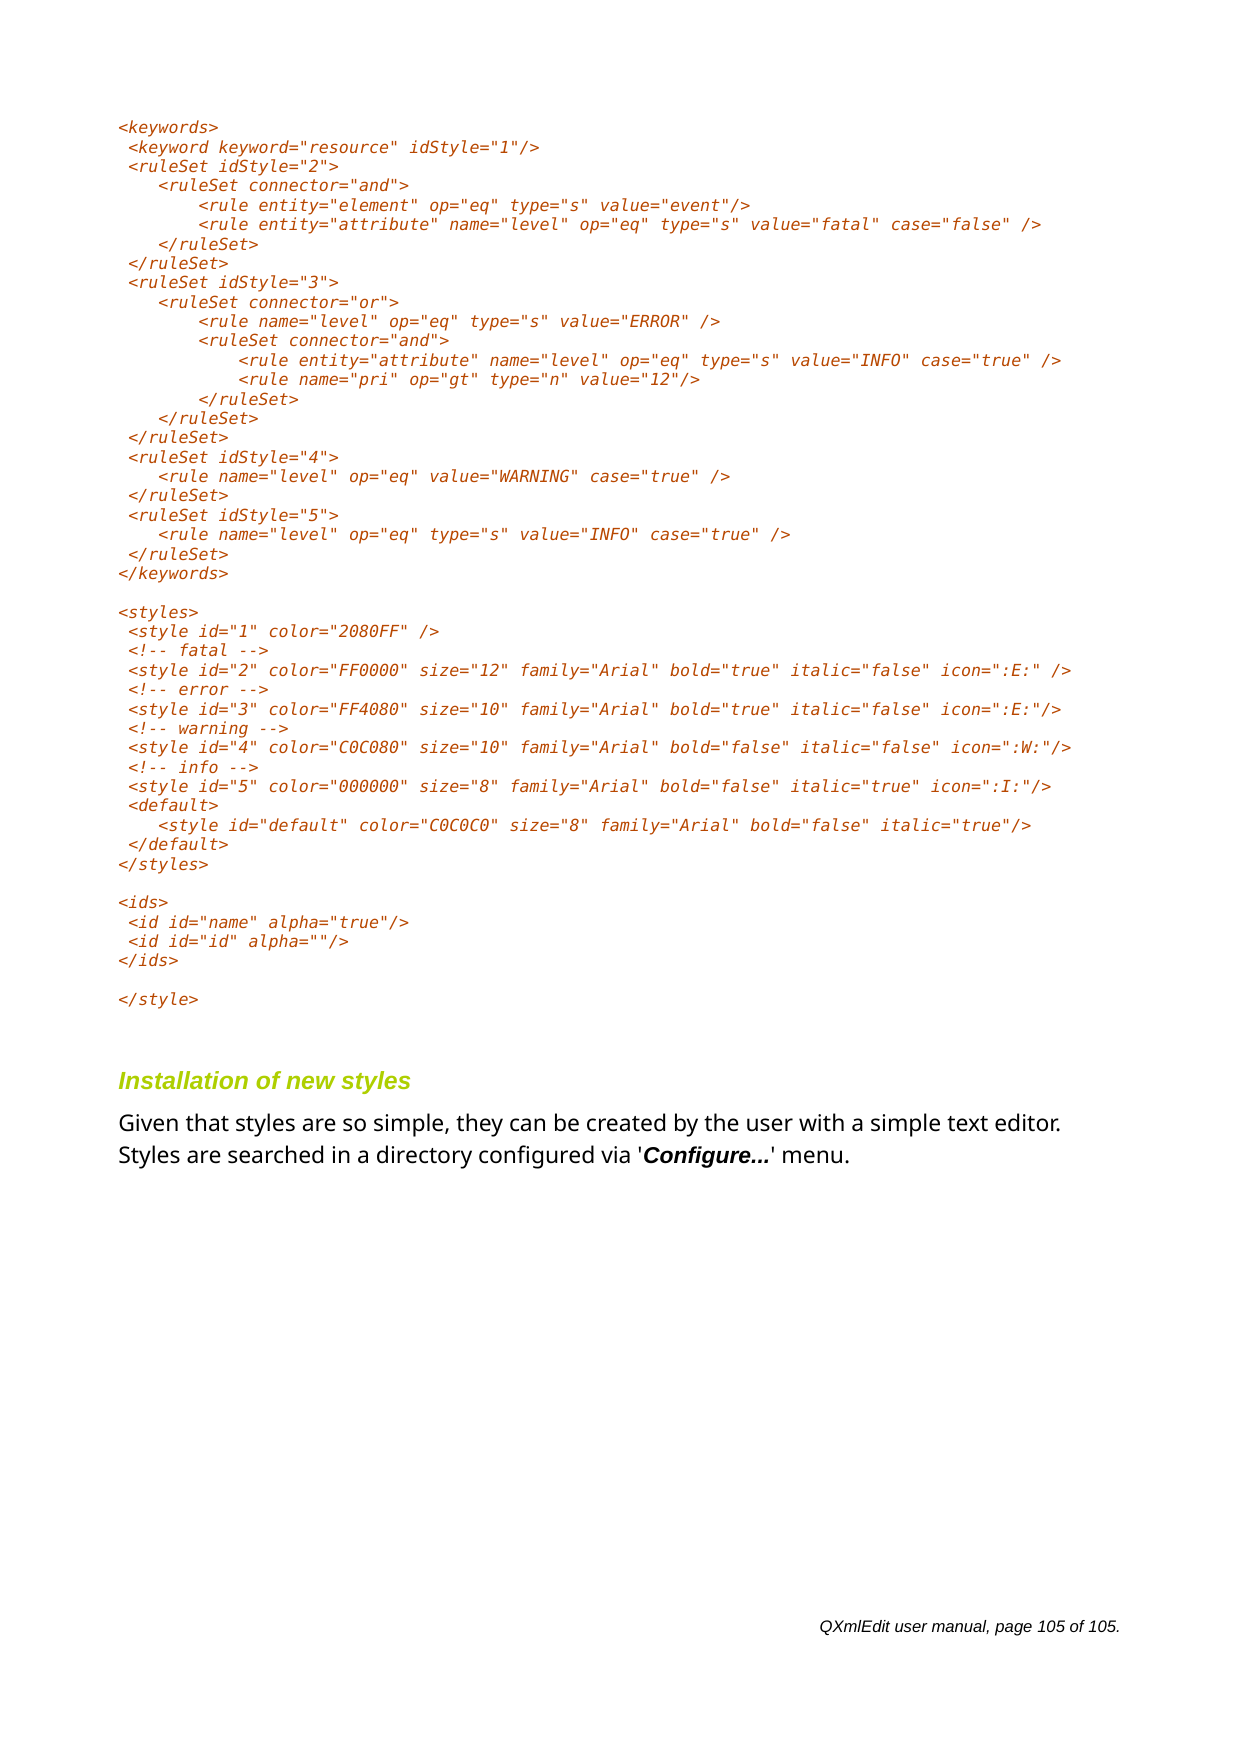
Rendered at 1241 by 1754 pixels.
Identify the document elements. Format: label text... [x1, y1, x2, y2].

text <ruleSet idStyle="5"> [118, 506, 1122, 525]
text <ruleSet idStyle="2"> [118, 157, 1122, 176]
text <rule entity="element" op="eq" type="s" value="event"/> [118, 196, 1122, 215]
text <!-- info --> [118, 757, 1122, 777]
text <style id="2" color="FF0000" size="12" family="Arial" bold="true" italic="false" icon=":E:" /> [118, 661, 1122, 680]
text </ruleSet> [118, 234, 1122, 254]
text <style id="default" color="C0C0C0" size="8" family="Arial" bold="false" italic="true"/> [118, 816, 1122, 835]
text <keyword keyword="resource" idStyle="1"/> [118, 137, 1122, 157]
text <rule name="pri" op="gt" type="n" value="12"/> [118, 370, 1122, 389]
text <rule entity="attribute" name="level" op="eq" type="s" value="fatal" case="false" /> [118, 215, 1122, 234]
text </style> [118, 990, 1122, 1009]
text <ruleSet connector="or"> [118, 292, 1122, 312]
text <rule name="level" op="eq" value="WARNING" case="true" /> [118, 467, 1122, 486]
text </ruleSet> [118, 389, 1122, 409]
text <style id="4" color="C0C080" size="10" family="Arial" bold="false" italic="false" icon=":W:"/> [118, 738, 1122, 757]
text </ruleSet> [118, 254, 1122, 273]
text <keywords> [118, 118, 1122, 137]
text </ruleSet> [118, 428, 1122, 447]
text <rule name="level" op="eq" type="s" value="INFO" case="true" /> [118, 525, 1122, 544]
text <style id="3" color="FF4080" size="10" family="Arial" bold="true" italic="false" icon=":E:"/> [118, 699, 1122, 719]
text </ids> [118, 951, 1122, 971]
text </ruleSet> [118, 544, 1122, 564]
text <default> [118, 796, 1122, 816]
text <rule entity="attribute" name="level" op="eq" type="s" value="INFO" case="true" /> [118, 351, 1122, 370]
text <rule name="level" op="eq" type="s" value="ERROR" /> [118, 312, 1122, 331]
text <!-- warning --> [118, 719, 1122, 738]
text <style id="1" color="2080FF" /> [118, 622, 1122, 641]
text <!-- fatal --> [118, 641, 1122, 661]
text </styles> [118, 854, 1122, 874]
text <ids> [118, 893, 1122, 912]
text Given that styles are so simple, they can be created by the user with a simple text editor. Styles are searched in a directory configured via 'Configure...' menu. [118, 1107, 1122, 1170]
text </keywords> [118, 564, 1122, 583]
text <ruleSet connector="and"> [118, 331, 1122, 351]
text <ruleSet connector="and"> [118, 176, 1122, 196]
text <id id="id" alpha=""/> [118, 932, 1122, 951]
text </default> [118, 835, 1122, 854]
text <!-- error --> [118, 680, 1122, 699]
text <style id="5" color="000000" size="8" family="Arial" bold="false" italic="true" icon=":I:"/> [118, 777, 1122, 796]
subtitle Installation of new styles [118, 1066, 1122, 1095]
text <id id="name" alpha="true"/> [118, 912, 1122, 932]
text <ruleSet idStyle="4"> [118, 447, 1122, 467]
text </ruleSet> [118, 409, 1122, 428]
text <ruleSet idStyle="3"> [118, 273, 1122, 292]
text </ruleSet> [118, 486, 1122, 506]
text <styles> [118, 602, 1122, 622]
